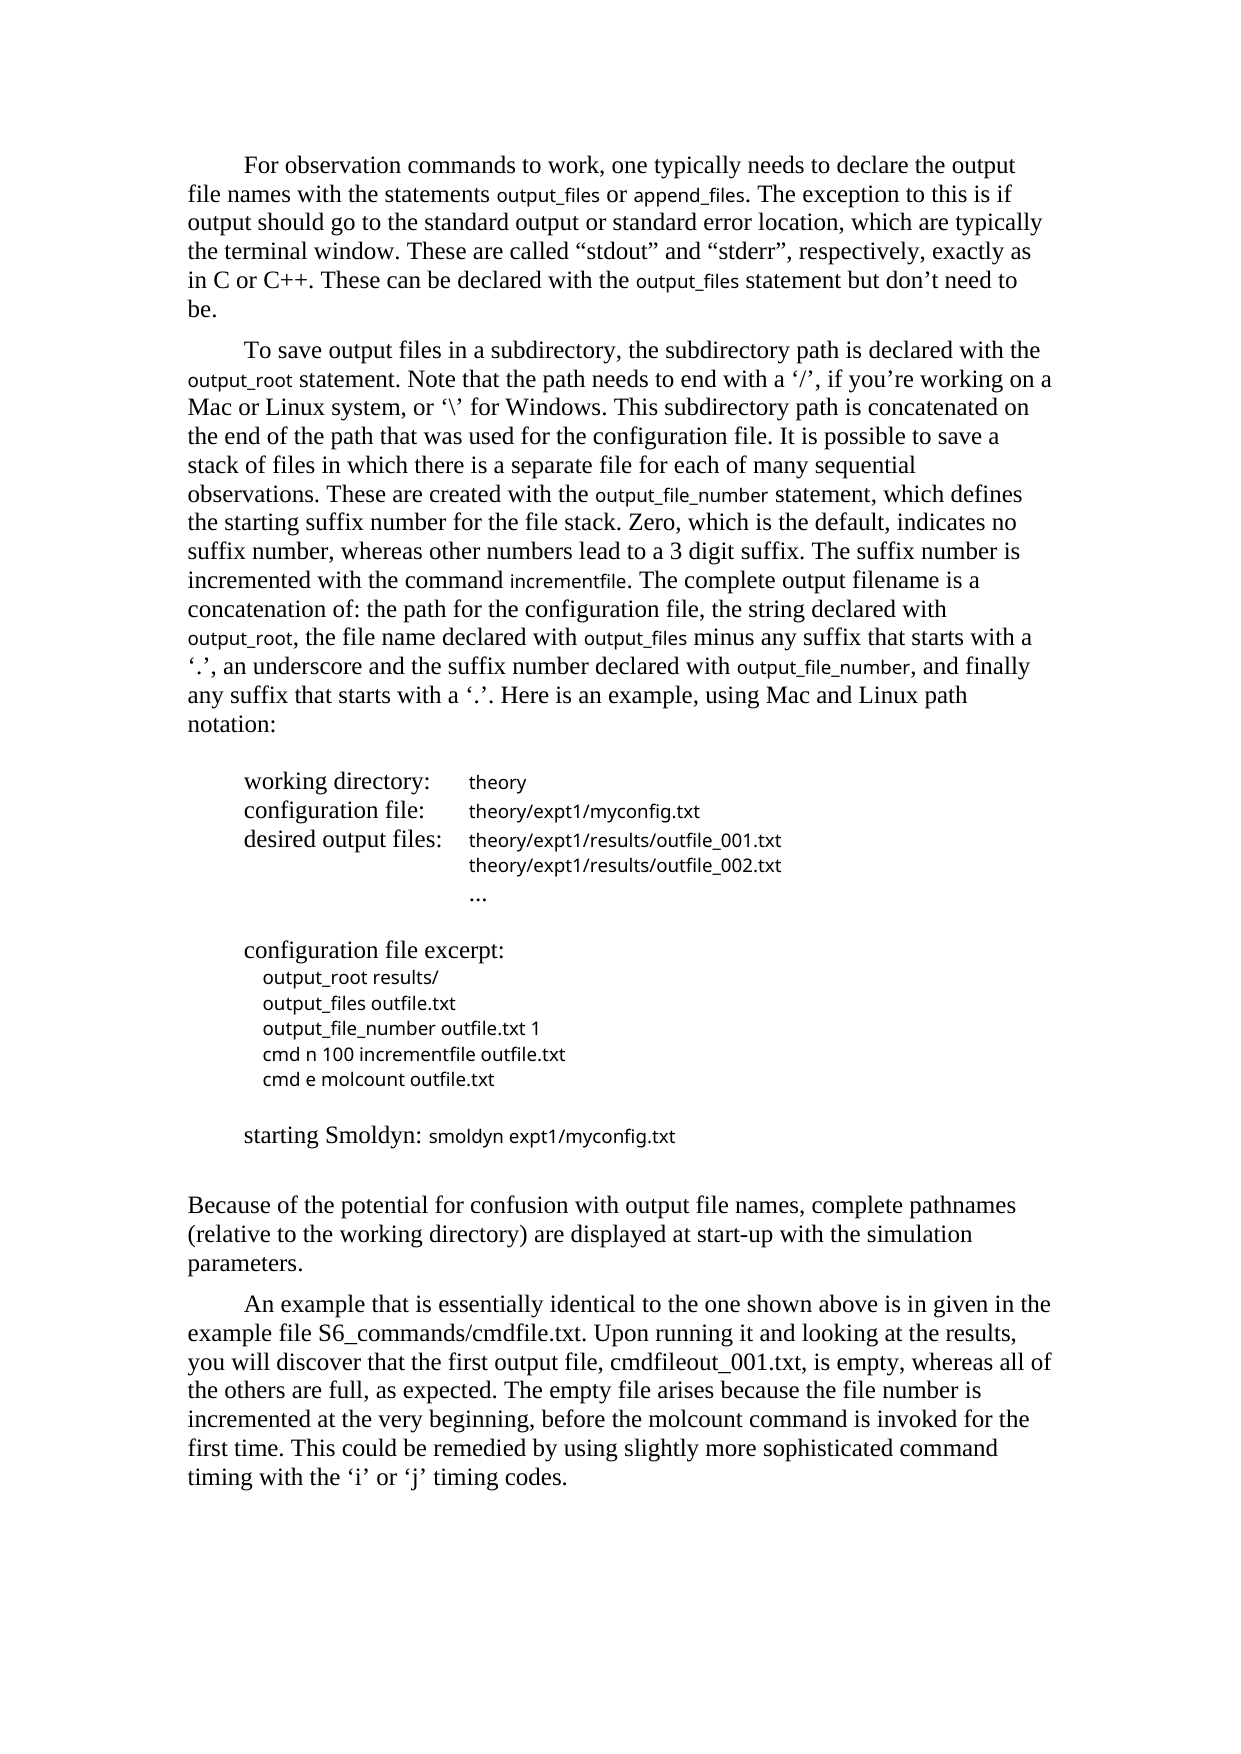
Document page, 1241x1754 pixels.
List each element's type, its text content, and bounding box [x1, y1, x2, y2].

text output_root results/ [187, 964, 1053, 990]
text desired output files: theory/expt1/results/outfile_001.txt [187, 824, 1053, 852]
text cmd n 100 incrementfile outfile.txt [187, 1041, 1053, 1066]
text starting Smoldyn: smoldyn expt1/myconfig.txt [187, 1121, 1053, 1149]
text configuration file excerpt: [187, 936, 1053, 964]
text theory/expt1/results/outfile_002.txt [187, 852, 1053, 878]
text ... [187, 878, 1053, 907]
text To save output files in a subdirectory, the subdirectory path is declared with the output_root statement. Note that the path needs to end with a ‘/’, if you’re working on a Mac or Linux system, or ‘\’ for Windows. This subdirectory path is concatenated on the end of the path that was used for the configuration file. It is possible to save a stack of files in which there is a separate file for each of many sequential observations. These are created with the output_file_number statement, which defines the starting suffix number for the file stack. Zero, which is the default, indicates no suffix number, whereas other numbers lead to a 3 digit suffix. The suffix number is incremented with the command incrementfile. The complete output filename is a concatenation of: the path for the configuration file, the string declared with output_root, the file name declared with output_files minus any suffix that starts with a ‘.’, an underscore and the suffix number declared with output_file_number, and finally any suffix that starts with a ‘.’. Here is an example, using Mac and Linux path notation: [187, 335, 1053, 737]
text For observation commands to work, one typically needs to declare the output file names with the statements output_files or append_files. The exception to this is if output should go to the standard output or standard error location, which are typically the terminal window. These are called “stdout” and “stderr”, respectively, exactly as in C or C++. These can be declared with the output_files statement but don’t need to be. [187, 150, 1053, 322]
text working directory: theory [187, 766, 1053, 795]
text An example that is essentially identical to the one shown above is in given in the example file S6_commands/cmdfile.txt. Upon running it and looking at the results, you will discover that the first output file, cmdfileout_001.txt, is empty, whereas all of the others are full, as expected. The empty file arises because the file number is incremented at the very beginning, before the molcount command is invoked for the first time. This could be remedied by using slightly more sophisticated command timing with the ‘i’ or ‘j’ timing codes. [187, 1289, 1053, 1491]
text output_file_number outfile.txt 1 [187, 1015, 1053, 1041]
text output_files outfile.txt [187, 990, 1053, 1015]
text configuration file: theory/expt1/myconfig.txt [187, 795, 1053, 824]
text cmd e molcount outfile.txt [187, 1066, 1053, 1092]
text Because of the potential for confusion with output file names, complete pathnames (relative to the working directory) are displayed at start-up with the simulation parameters. [187, 1191, 1053, 1277]
